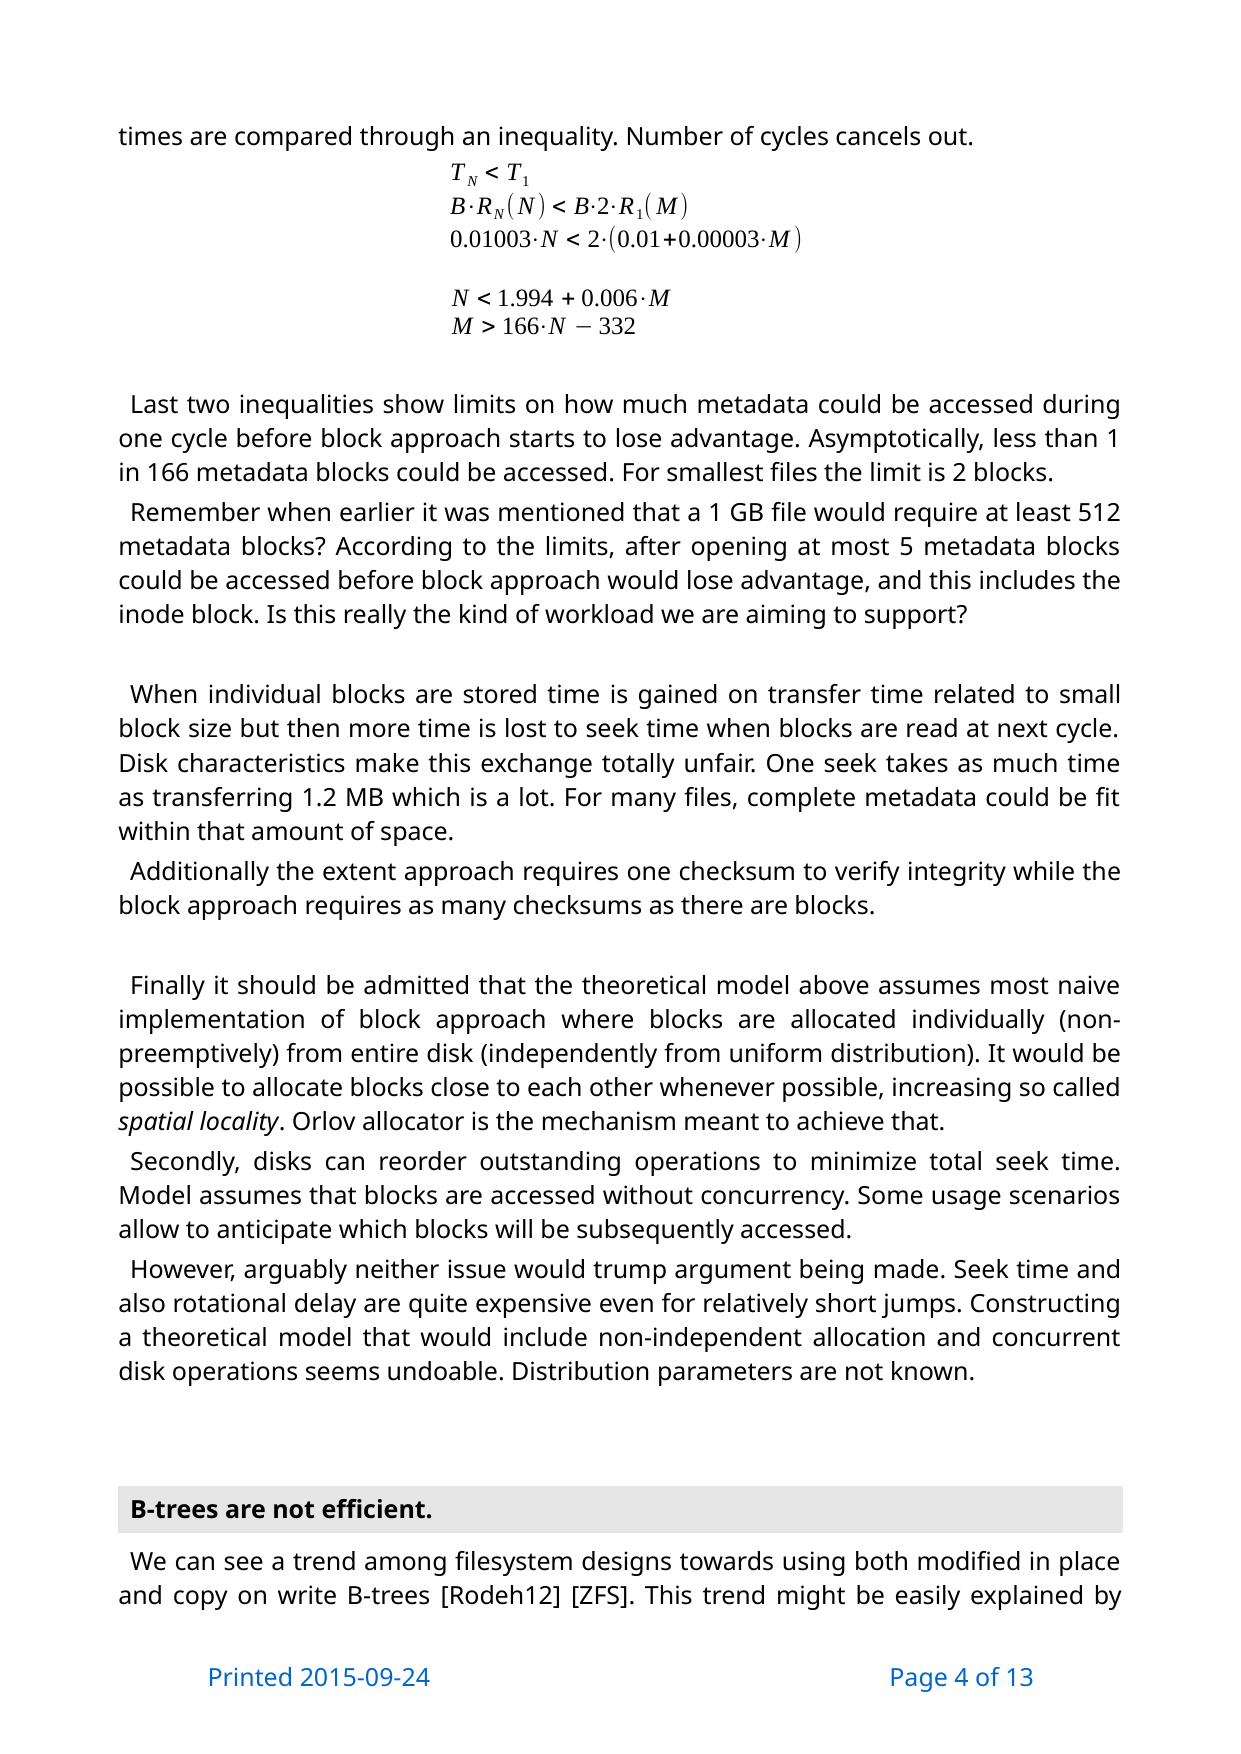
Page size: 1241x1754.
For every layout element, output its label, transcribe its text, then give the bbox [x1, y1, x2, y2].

subtitle B-trees are not efficient. [119, 1487, 1122, 1532]
text Finally it should be admitted that the theoretical model above assumes most naive implementation of block approach where blocks are allocated individually (non-preemptively) from entire disk (independently from uniform distribution). It would be possible to allocate blocks close to each other whenever possible, increasing so called spatial locality. Orlov allocator is the mechanism meant to achieve that. [118, 967, 1122, 1138]
text Last two inequalities show limits on how much metadata could be accessed during one cycle before block approach starts to lose advantage. Asymptotically, less than 1 in 166 metadata blocks could be accessed. For smallest files the limit is 2 blocks. [118, 387, 1122, 489]
text When individual blocks are stored time is gained on transfer time related to small block size but then more time is lost to seek time when blocks are read at next cycle. Disk characteristics make this exchange totally unfair. One seek takes as much time as transferring 1.2 MB which is a lot. For many files, complete metadata could be fit within that amount of space. [118, 677, 1122, 847]
text times are compared through an inequality. Number of cycles cancels out. [118, 118, 1122, 152]
text Remember when earlier it was mentioned that a 1 GB file would require at least 512 metadata blocks? According to the limits, after opening at most 5 metadata blocks could be accessed before block approach would lose advantage, and this includes the inode block. Is this really the kind of workload we are aiming to support? [118, 495, 1122, 631]
text Secondly, disks can reorder outstanding operations to minimize total seek time. Model assumes that blocks are accessed without concurrency. Some usage scenarios allow to anticipate which blocks will be subsequently accessed. [118, 1144, 1122, 1246]
text Additionally the extent approach requires one checksum to verify integrity while the block approach requires as many checksums as there are blocks. [118, 853, 1122, 921]
text We can see a trend among filesystem designs towards using both modified in place and copy on write B-trees [Rodeh12] [ZFS]. This trend might be easily explained by [118, 1544, 1122, 1612]
text However, arguably neither issue would trump argument being made. Seek time and also rotational delay are quite expensive even for relatively short jumps. Constructing a theoretical model that would include non-independent allocation and concurrent disk operations seems undoable. Distribution parameters are not known. [118, 1252, 1122, 1388]
